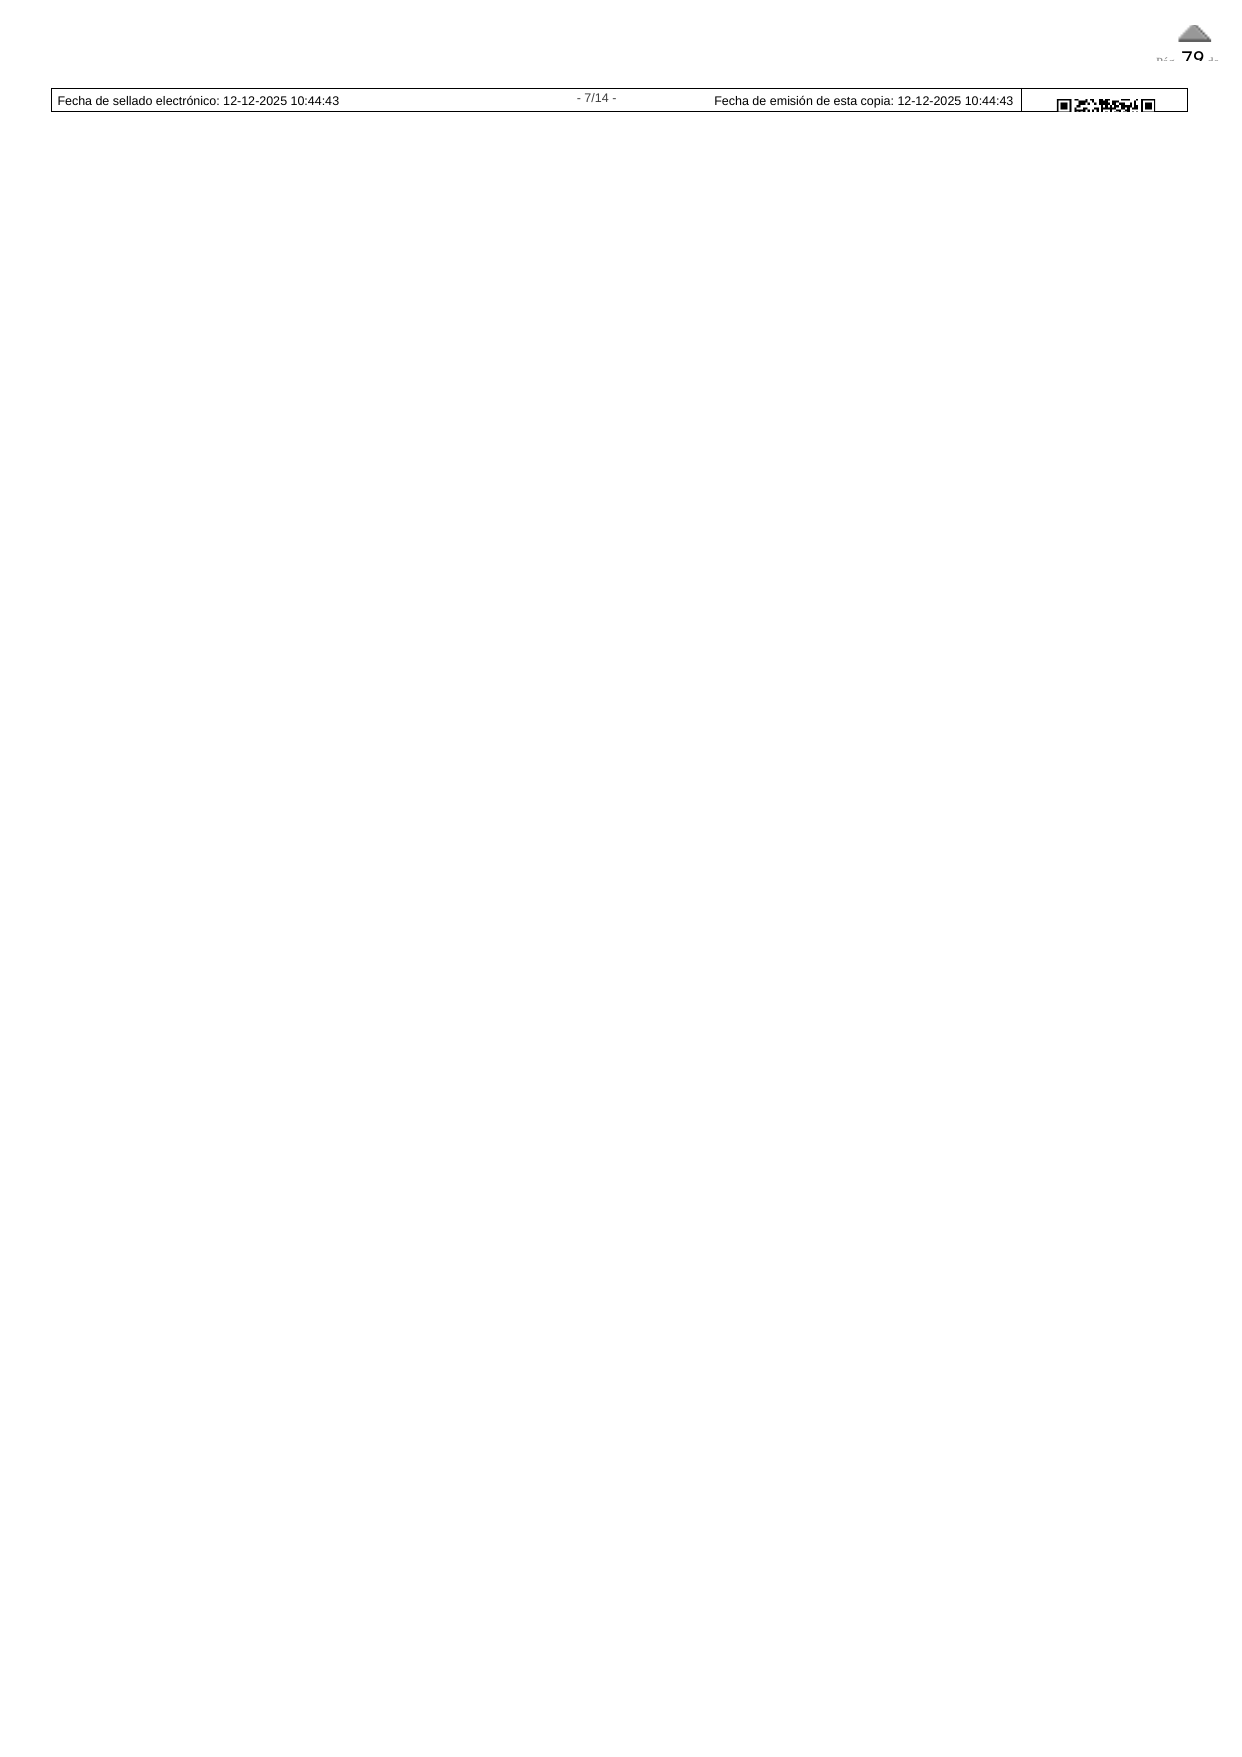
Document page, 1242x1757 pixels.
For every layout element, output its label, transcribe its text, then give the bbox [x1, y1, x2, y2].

table_header [1022, 89, 1187, 111]
table_cell Fecha de sellado electrónico: 12-12-2025 10:44:43 - 7/14 - Fecha de emisión de esta copia: 12-12-2025 10:44:43 [52, 89, 1021, 111]
